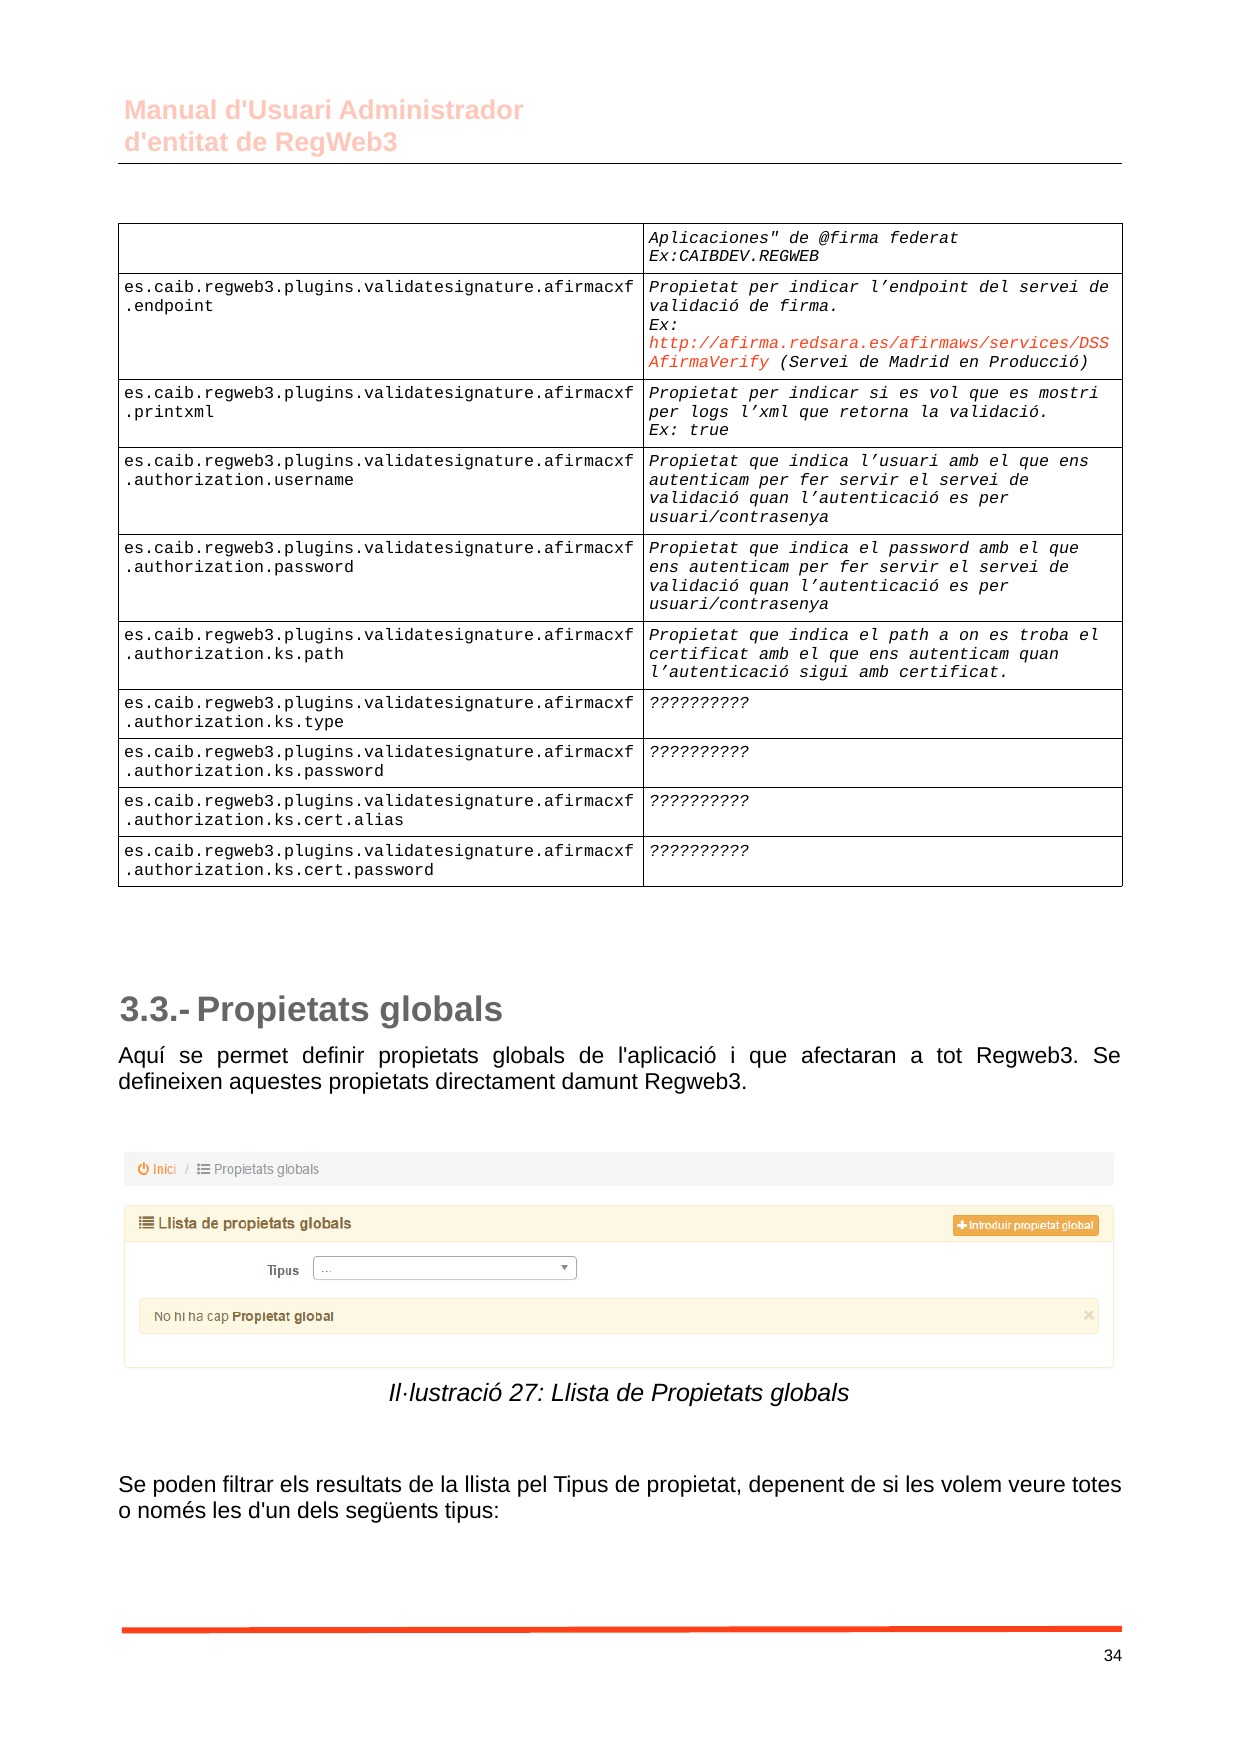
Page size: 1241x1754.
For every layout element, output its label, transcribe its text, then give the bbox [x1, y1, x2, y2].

table_cell Propietat que indica l’usuari amb el que ens autenticam per fer servir el servei de validació quan l’autenticació es per usuari/contrasenya [644, 448, 1122, 533]
table_cell Propietat que indica el path a on es troba el certificat amb el que ens autenticam quan l’autenticació sigui amb certificat. [644, 622, 1122, 689]
table_cell ?????????? [644, 788, 1122, 836]
table_cell Propietat que indica el password amb el que ens autenticam per fer servir el servei de validació quan l’autenticació es per usuari/contrasenya [644, 535, 1122, 621]
table_cell es.caib.regweb3.plugins.validatesignature.afirmacxf.authorization.ks.path [119, 622, 643, 689]
text Se poden filtrar els resultats de la llista pel Tipus de propietat, depenent de si les volem veure totes o només les d'un dels següents tipus: [118, 1471, 1122, 1524]
table_cell es.caib.regweb3.plugins.validatesignature.afirmacxf.endpoint [119, 274, 643, 378]
table_cell es.caib.regweb3.plugins.validatesignature.afirmacxf.authorization.password [119, 535, 643, 621]
table_cell Propietat per indicar si es vol que es mostri per logs l’xml que retorna la validació. Ex: true [644, 380, 1122, 447]
table_cell Propietat per indicar l’endpoint del servei de validació de firma. Ex: http://afirma.redsara.es/afirmaws/services/DSSAfirmaVerify (Servei de Madrid en Producció) [644, 274, 1122, 378]
text Il·lustració 27: Llista de Propietats globals [118, 1379, 1122, 1407]
table_cell es.caib.regweb3.plugins.validatesignature.afirmacxf.authorization.ks.type [119, 690, 643, 738]
table_cell es.caib.regweb3.plugins.validatesignature.afirmacxf.authorization.ks.cert.password [119, 837, 643, 886]
table_cell es.caib.regweb3.plugins.validatesignature.afirmacxf.authorization.ks.password [119, 739, 643, 787]
text Aquí se permet definir propietats globals de l'aplicació i que afectaran a tot Regweb3. Se defineixen aquestes propietats directament damunt Regweb3. [118, 1042, 1122, 1094]
table_cell es.caib.regweb3.plugins.validatesignature.afirmacxf.authorization.username [119, 448, 643, 533]
table_cell ?????????? [644, 837, 1122, 886]
subtitle Propietats globals [119, 988, 1122, 1029]
table_cell ?????????? [644, 739, 1122, 787]
table_cell [119, 224, 643, 273]
table_cell es.caib.regweb3.plugins.validatesignature.afirmacxf.authorization.ks.cert.alias [119, 788, 643, 836]
table_cell ?????????? [644, 690, 1122, 738]
table_cell es.caib.regweb3.plugins.validatesignature.afirmacxf.printxml [119, 380, 643, 447]
table_cell Aplicaciones" de @firma federat Ex:CAIBDEV.REGWEB [644, 224, 1122, 273]
